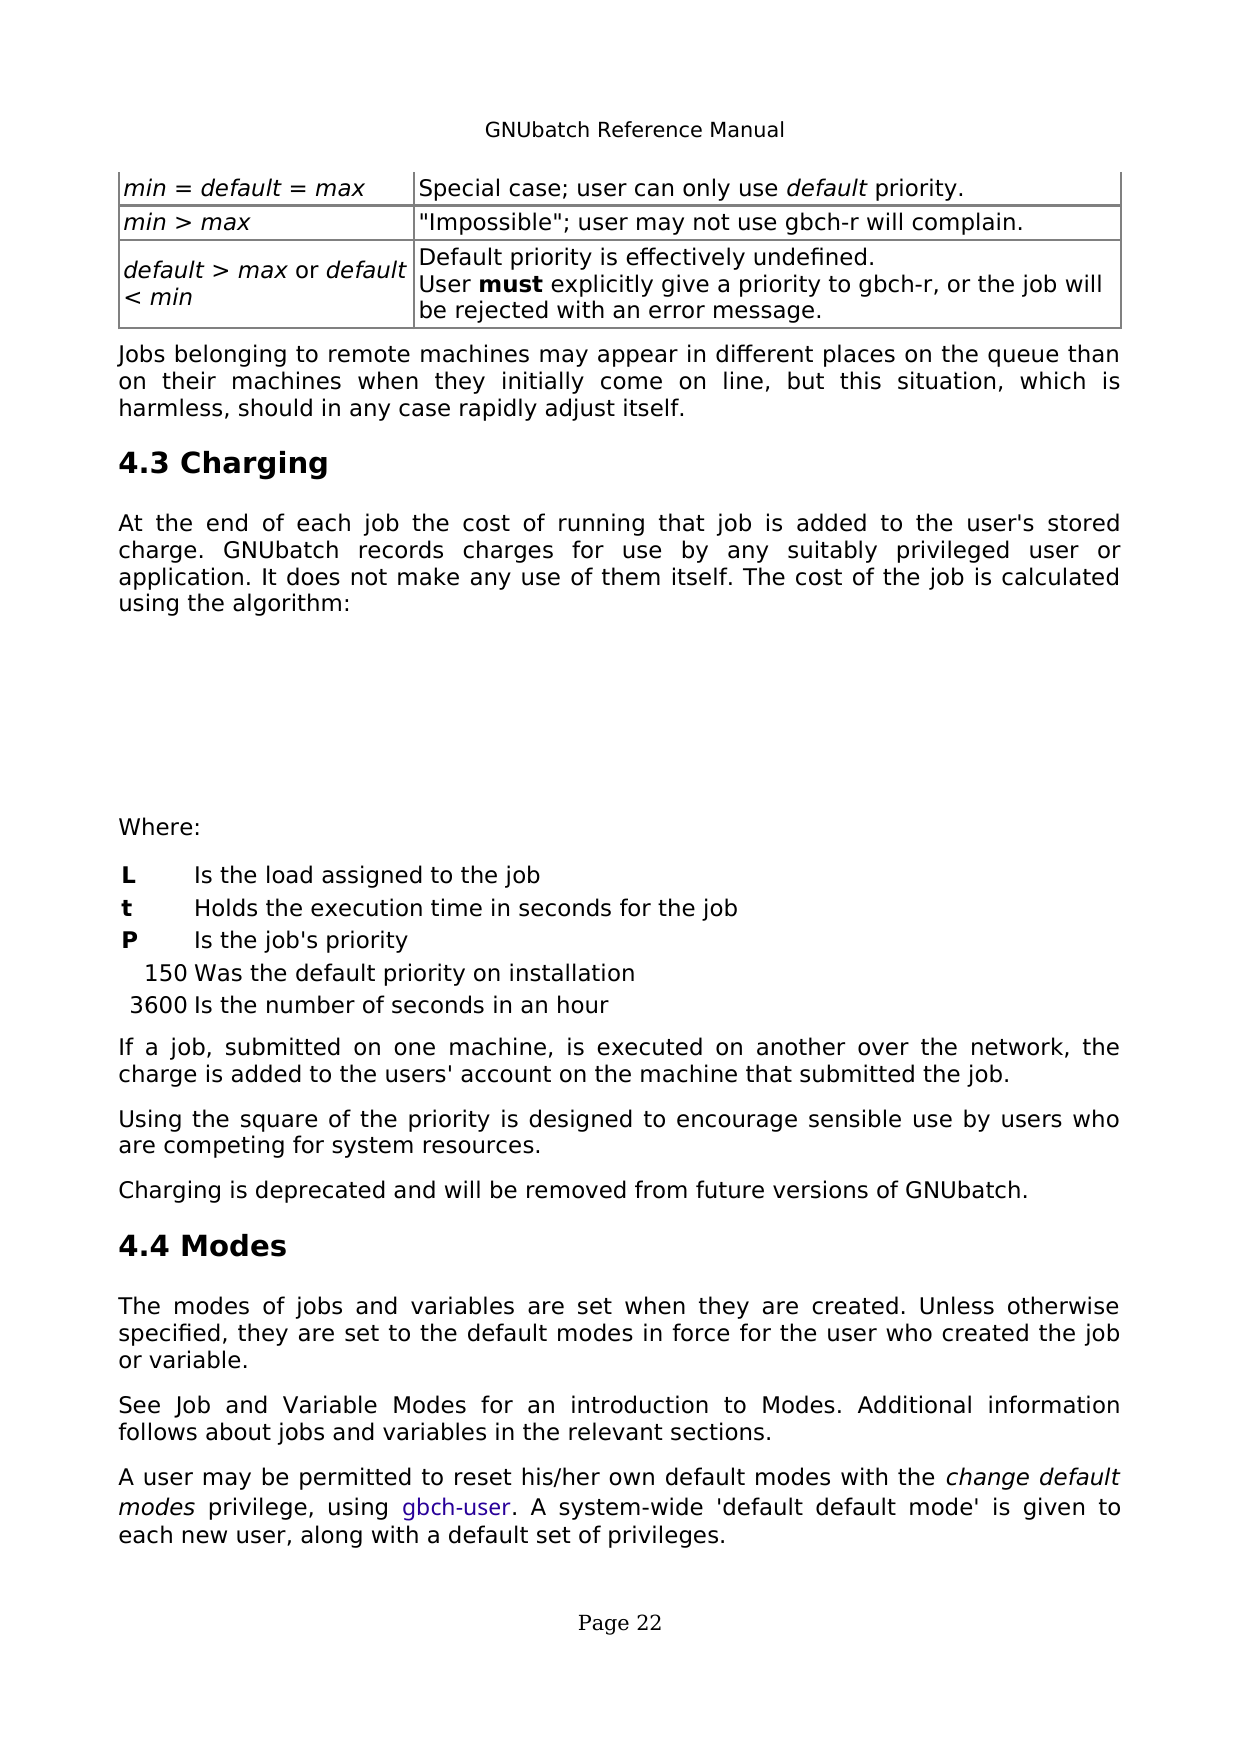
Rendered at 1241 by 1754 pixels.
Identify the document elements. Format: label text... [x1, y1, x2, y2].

table_cell 150 [118, 957, 191, 989]
table_cell t [118, 892, 191, 924]
text The modes of jobs and variables are set when they are created. Unless otherwise specified, they are set to the default modes in force for the user who created the job or variable. [118, 1293, 1122, 1373]
text A user may be permitted to reset his/her own default modes with the change default modes privilege, using gbch-user. A system-wide 'default default mode' is given to each new user, along with a default set of privileges. [118, 1464, 1122, 1548]
table_cell Default priority is effectively undefined. User must explicitly give a priority to gbch-r, or the job will be rejected with an error message. [415, 241, 1120, 327]
text Where: [118, 814, 1122, 841]
table_header Is the load assigned to the job [191, 859, 748, 892]
subtitle Modes [118, 1229, 1122, 1264]
text Charging is deprecated and will be removed from future versions of GNUbatch. [118, 1178, 1122, 1204]
table_cell min > max [120, 207, 413, 239]
text Jobs belonging to remote machines may appear in different places on the queue than on their machines when they initially come on line, but this situation, which is harmless, should in any case rapidly adjust itself. [118, 341, 1122, 422]
text Using the square of the priority is designed to encourage sensible use by users who are competing for system resources. [118, 1106, 1122, 1159]
table_cell Special case; user can only use default priority. [415, 172, 1120, 204]
table_cell Holds the execution time in seconds for the job [191, 892, 748, 924]
text At the end of each job the cost of running that job is added to the user's stored charge. GNUbatch records charges for use by any suitably privileged user or application. It does not make any use of them itself. The cost of the job is calculated using the algorithm: [118, 510, 1122, 617]
table_header L [118, 859, 191, 892]
table_cell 3600 [118, 990, 191, 1022]
table_cell Is the job's priority [191, 924, 748, 957]
table_cell "Impossible"; user may not use gbch-r will complain. [415, 207, 1120, 239]
table_cell default > max or default < min [120, 241, 413, 327]
table_cell Is the number of seconds in an hour [191, 990, 748, 1022]
table_cell Was the default priority on installation [191, 957, 748, 989]
table_cell min = default = max [120, 172, 413, 204]
subtitle Charging [118, 447, 1122, 481]
text If a job, submitted on one machine, is executed on another over the network, the charge is added to the users' account on the machine that submitted the job. [118, 1034, 1122, 1087]
text See Job and Variable Modes for an introduction to Modes. Additional information follows about jobs and variables in the relevant sections. [118, 1392, 1122, 1445]
table_cell P [118, 924, 191, 957]
